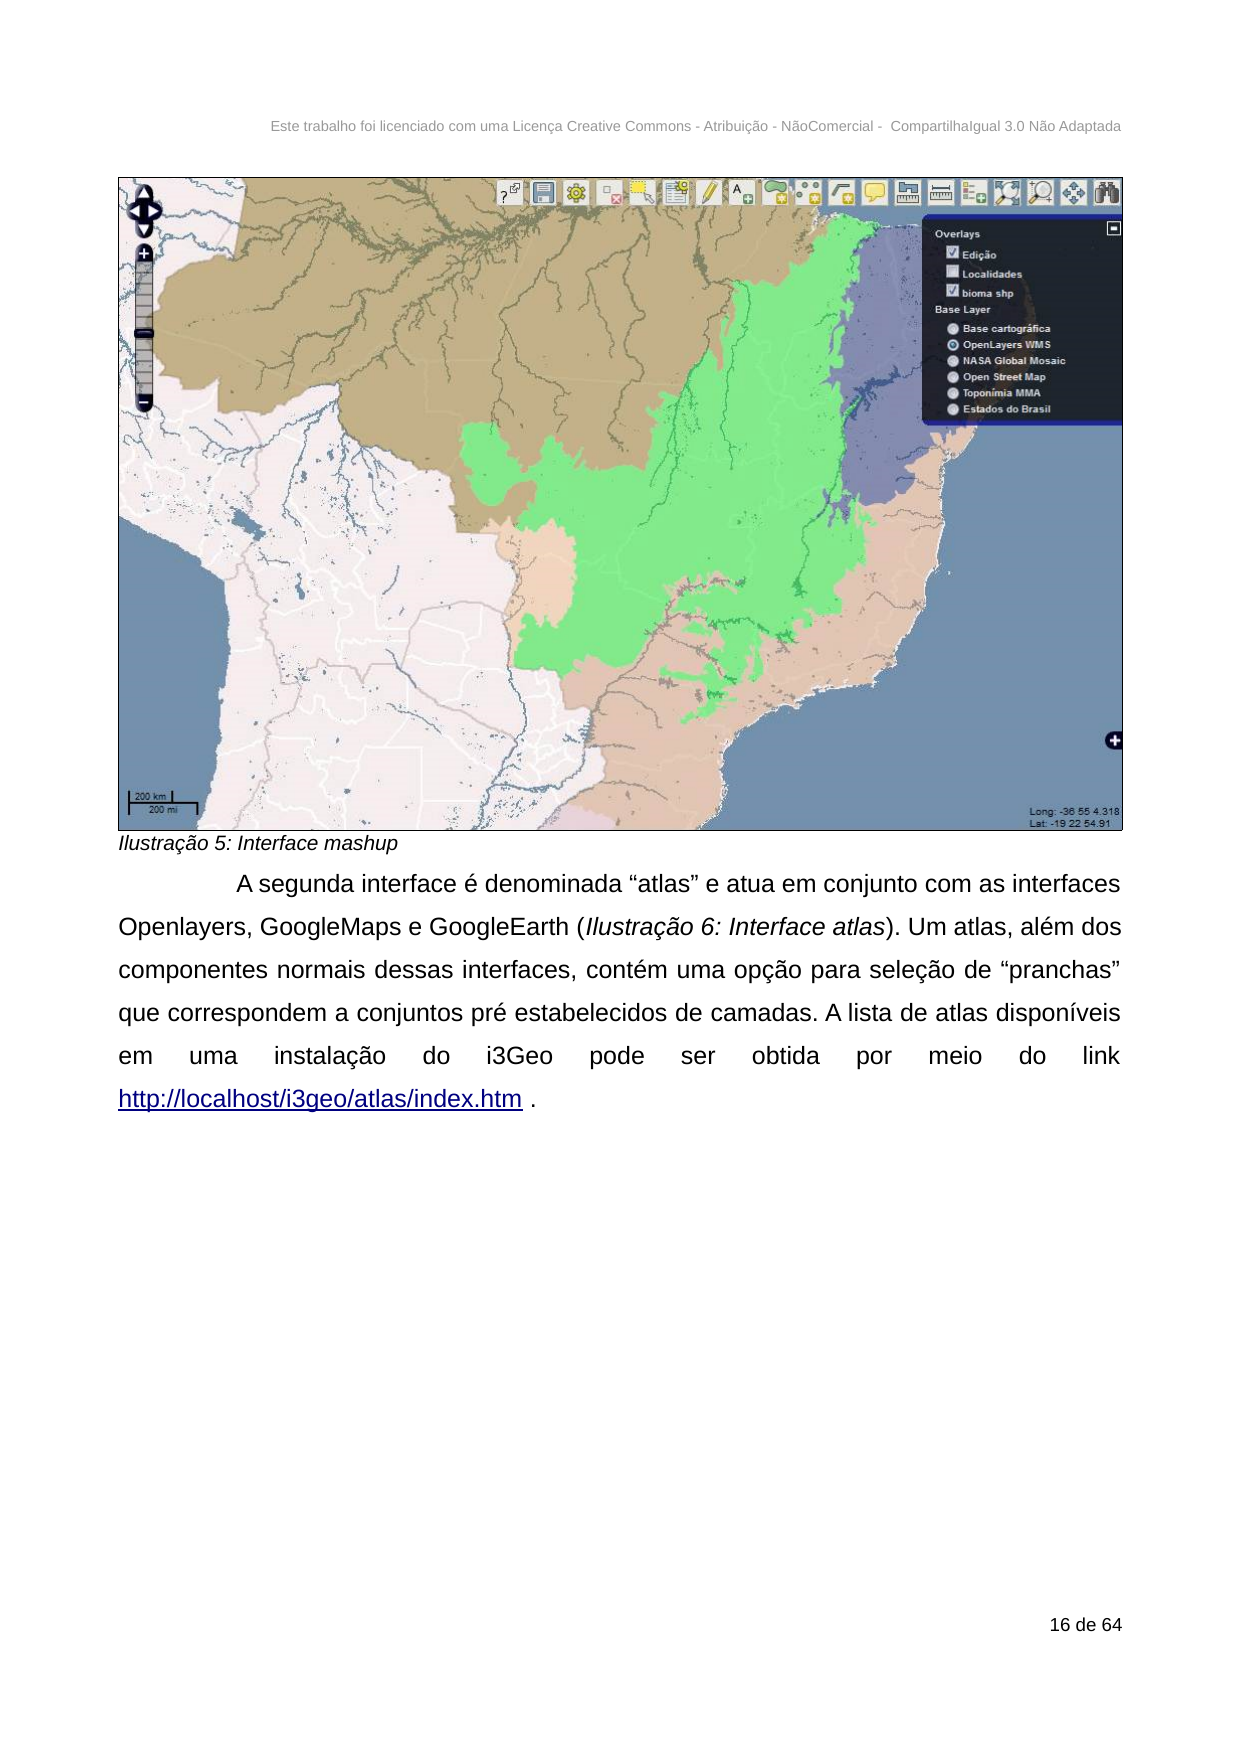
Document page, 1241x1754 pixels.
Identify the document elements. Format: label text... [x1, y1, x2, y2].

text A segunda interface é denominada “atlas” e atua em conjunto com as interfaces Openlayers, GoogleMaps e GoogleEarth (Ilustração 6: Interface atlas). Um atlas, além dos componentes normais dessas interfaces, contém uma opção para seleção de “pranchas” que correspondem a conjuntos pré estabelecidos de camadas. A lista de atlas disponíveis em uma instalação do i3Geo pode ser obtida por meio do link http://localhost/i3geo/atlas/index.htm . [118, 854, 1122, 1113]
picture [119, 178, 1122, 830]
text Ilustração 5: Interface mashup [118, 831, 1122, 854]
text [118, 164, 1122, 177]
